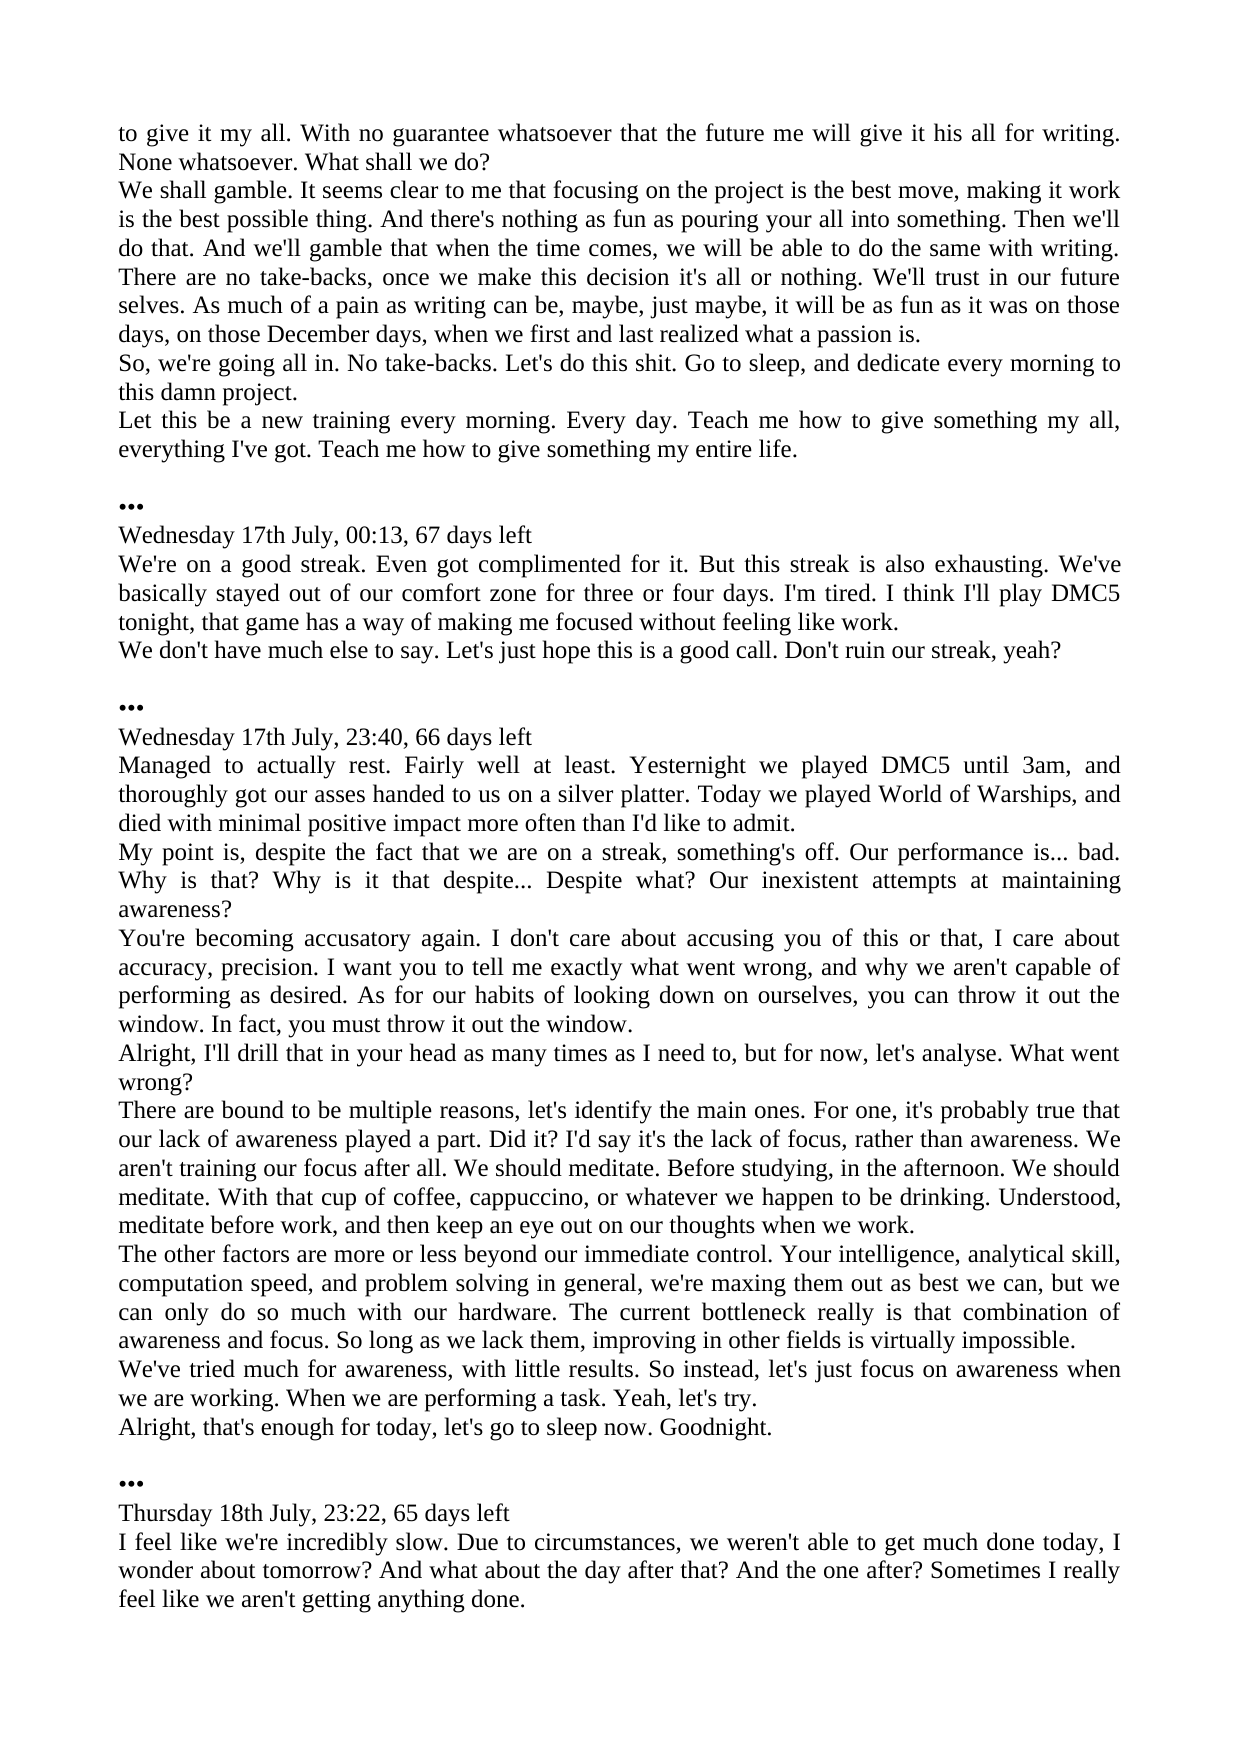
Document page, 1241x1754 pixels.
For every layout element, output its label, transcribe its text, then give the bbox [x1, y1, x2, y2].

text ••• [118, 1469, 1122, 1498]
text We've tried much for awareness, with little results. So instead, let's just focus on awareness when we are working. When we are performing a task. Yeah, let's try. [118, 1354, 1122, 1412]
text Managed to actually rest. Fairly well at least. Yesternight we played DMC5 until 3am, and thoroughly got our asses handed to us on a silver platter. Today we played World of Warships, and died with minimal positive impact more often than I'd like to admit. [118, 751, 1122, 837]
text Alright, I'll drill that in your head as many times as I need to, but for now, let's analyse. What went wrong? [118, 1038, 1122, 1096]
text I feel like we're incredibly slow. Due to circumstances, we weren't able to get much done today, I wonder about tomorrow? And what about the day after that? And the one after? Sometimes I really feel like we aren't getting anything done. [118, 1527, 1122, 1613]
text My point is, despite the fact that we are on a streak, something's off. Our performance is... bad. Why is that? Why is it that despite... Despite what? Our inexistent attempts at maintaining awareness? [118, 837, 1122, 923]
text Let this be a new training every morning. Every day. Teach me how to give something my all, everything I've got. Teach me how to give something my entire life. [118, 406, 1122, 463]
text to give it my all. With no guarantee whatsoever that the future me will give it his all for writing. None whatsoever. What shall we do? [118, 118, 1122, 176]
text Alright, that's enough for today, let's go to sleep now. Goodnight. [118, 1412, 1122, 1441]
text ••• [118, 693, 1122, 722]
text You're becoming accusatory again. I don't care about accusing you of this or that, I care about accuracy, precision. I want you to tell me exactly what went wrong, and why we aren't capable of performing as desired. As for our habits of looking down on ourselves, you can throw it out the window. In fact, you must throw it out the window. [118, 923, 1122, 1038]
text Thursday 18th July, 23:22, 65 days left [118, 1498, 1122, 1527]
text ••• [118, 492, 1122, 521]
text The other factors are more or less beyond our immediate control. Your intelligence, analytical skill, computation speed, and problem solving in general, we're maxing them out as best we can, but we can only do so much with our hardware. The current bottleneck really is that combination of awareness and focus. So long as we lack them, improving in other fields is virtually impossible. [118, 1239, 1122, 1354]
text We're on a good streak. Even got complimented for it. But this streak is also exhausting. We've basically stayed out of our comfort zone for three or four days. I'm tired. I think I'll play DMC5 tonight, that game has a way of making me focused without feeling like work. [118, 549, 1122, 636]
text We don't have much else to say. Let's just hope this is a good call. Don't ruin our streak, yeah? [118, 636, 1122, 664]
text So, we're going all in. No take-backs. Let's do this shit. Go to sleep, and dedicate every morning to this damn project. [118, 348, 1122, 406]
text We shall gamble. It seems clear to me that focusing on the project is the best move, making it work is the best possible thing. And there's nothing as fun as pouring your all into something. Then we'll do that. And we'll gamble that when the time comes, we will be able to do the same with writing. There are no take-backs, once we make this decision it's all or nothing. We'll trust in our future selves. As much of a pain as writing can be, maybe, just maybe, it will be as fun as it was on those days, on those December days, when we first and last realized what a passion is. [118, 176, 1122, 348]
text Wednesday 17th July, 00:13, 67 days left [118, 521, 1122, 549]
text Wednesday 17th July, 23:40, 66 days left [118, 722, 1122, 751]
text There are bound to be multiple reasons, let's identify the main ones. For one, it's probably true that our lack of awareness played a part. Did it? I'd say it's the lack of focus, rather than awareness. We aren't training our focus after all. We should meditate. Before studying, in the afternoon. We should meditate. With that cup of coffee, cappuccino, or whatever we happen to be drinking. Understood, meditate before work, and then keep an eye out on our thoughts when we work. [118, 1096, 1122, 1239]
